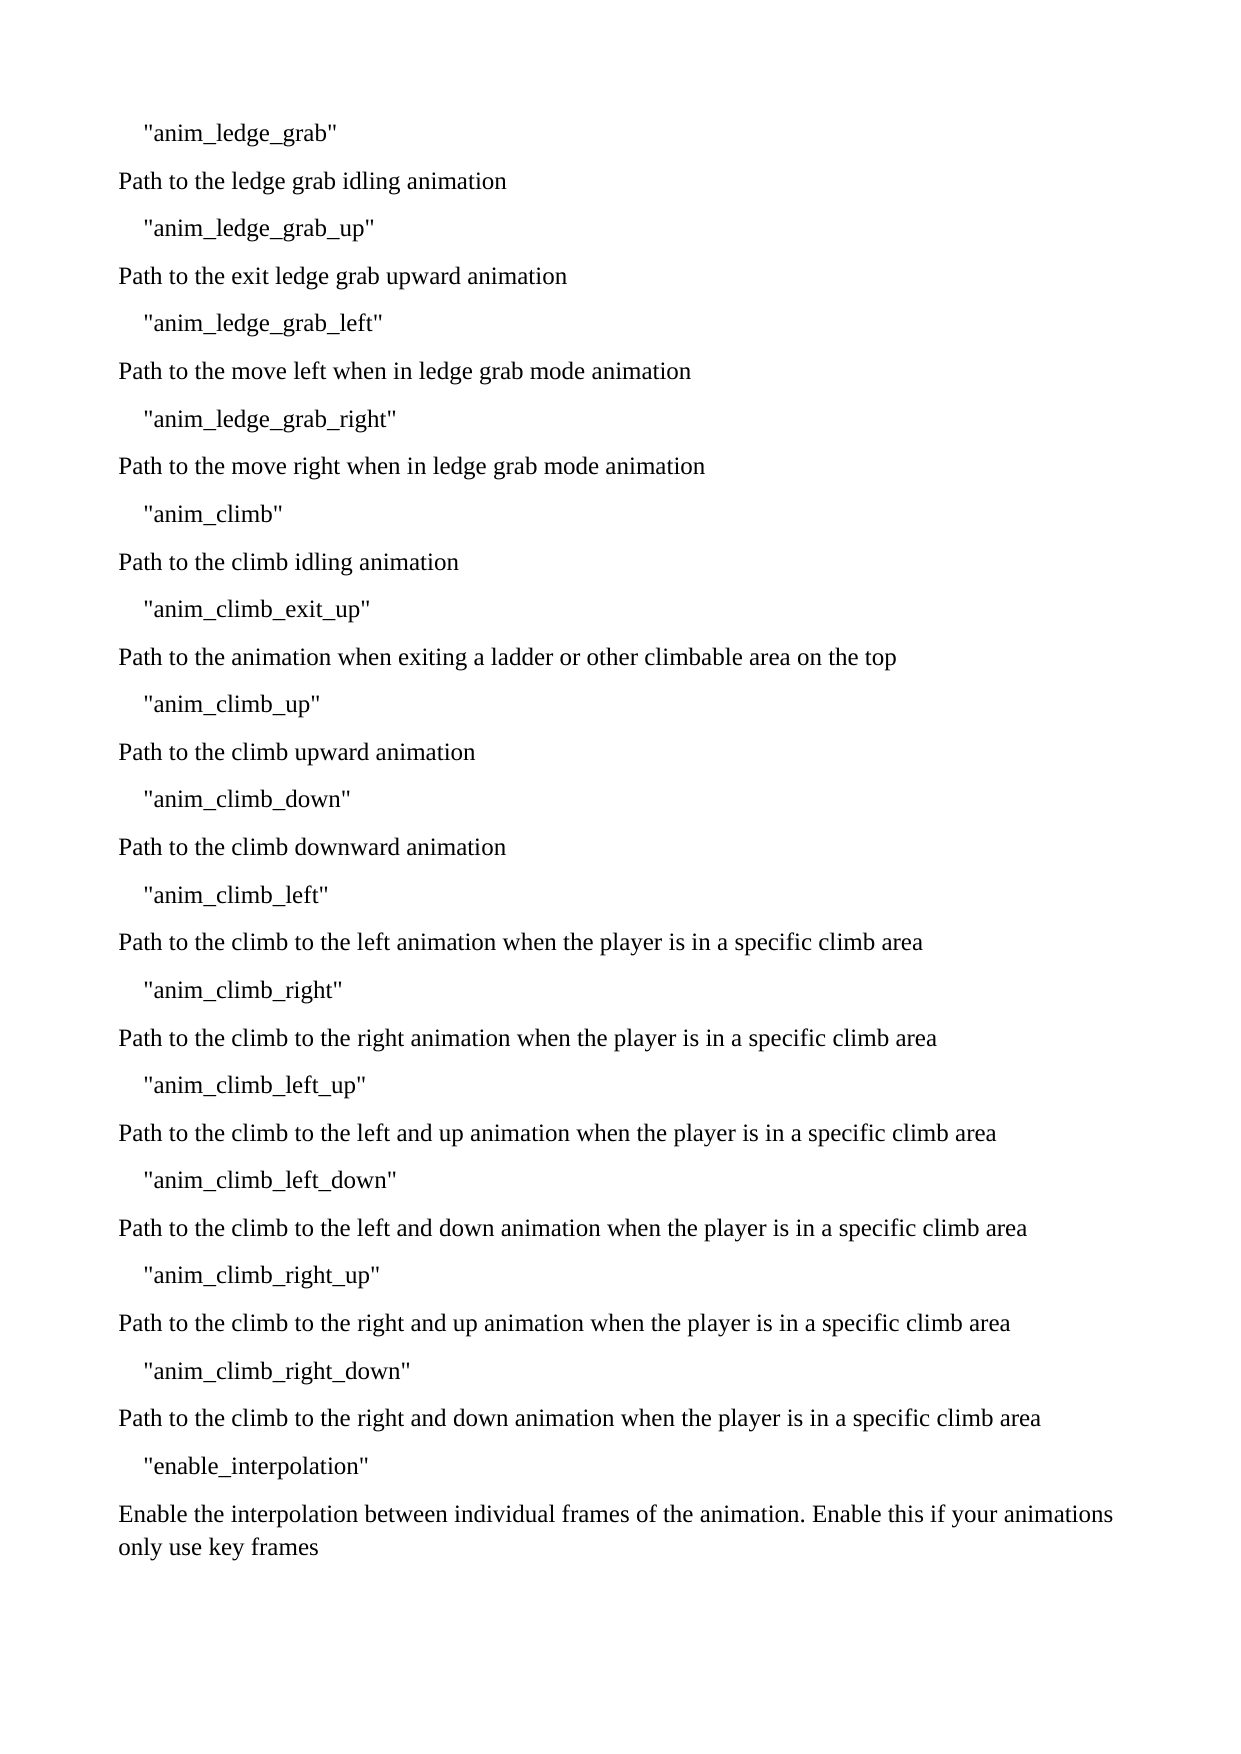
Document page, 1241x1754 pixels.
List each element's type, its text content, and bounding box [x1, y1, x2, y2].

text Path to the ledge grab idling animation [118, 166, 1122, 194]
text Path to the exit ledge grab upward animation [118, 261, 1122, 290]
text Path to the climb upward animation [118, 737, 1122, 766]
text "anim_climb_exit_up" [118, 594, 1122, 623]
text Path to the move left when in ledge grab mode animation [118, 356, 1122, 385]
text "anim_ledge_grab" [118, 118, 1122, 147]
text Path to the climb to the right and down animation when the player is in a specific climb area [118, 1403, 1122, 1432]
text "anim_climb" [118, 499, 1122, 528]
text "anim_climb_right_down" [118, 1356, 1122, 1384]
text Path to the climb to the right and up animation when the player is in a specific climb area [118, 1308, 1122, 1337]
text "anim_ledge_grab_up" [118, 213, 1122, 242]
text Path to the climb to the right animation when the player is in a specific climb area [118, 1023, 1122, 1051]
text Path to the climb idling animation [118, 547, 1122, 575]
text "anim_climb_left" [118, 880, 1122, 908]
text "anim_climb_right" [118, 975, 1122, 1004]
text Enable the interpolation between individual frames of the animation. Enable this if your animations only use key frames [118, 1499, 1122, 1560]
text "anim_climb_right_up" [118, 1261, 1122, 1289]
text Path to the move right when in ledge grab mode animation [118, 451, 1122, 480]
text Path to the climb downward animation [118, 832, 1122, 861]
text Path to the climb to the left and up animation when the player is in a specific climb area [118, 1118, 1122, 1147]
text Path to the climb to the left and down animation when the player is in a specific climb area [118, 1213, 1122, 1242]
text "anim_ledge_grab_right" [118, 404, 1122, 432]
text Path to the climb to the left animation when the player is in a specific climb area [118, 927, 1122, 956]
text "anim_climb_left_down" [118, 1165, 1122, 1194]
text "anim_climb_up" [118, 689, 1122, 718]
text "anim_climb_down" [118, 784, 1122, 813]
text Path to the animation when exiting a ladder or other climbable area on the top [118, 642, 1122, 671]
text "anim_climb_left_up" [118, 1070, 1122, 1099]
text "anim_ledge_grab_left" [118, 308, 1122, 337]
text "enable_interpolation" [118, 1451, 1122, 1480]
